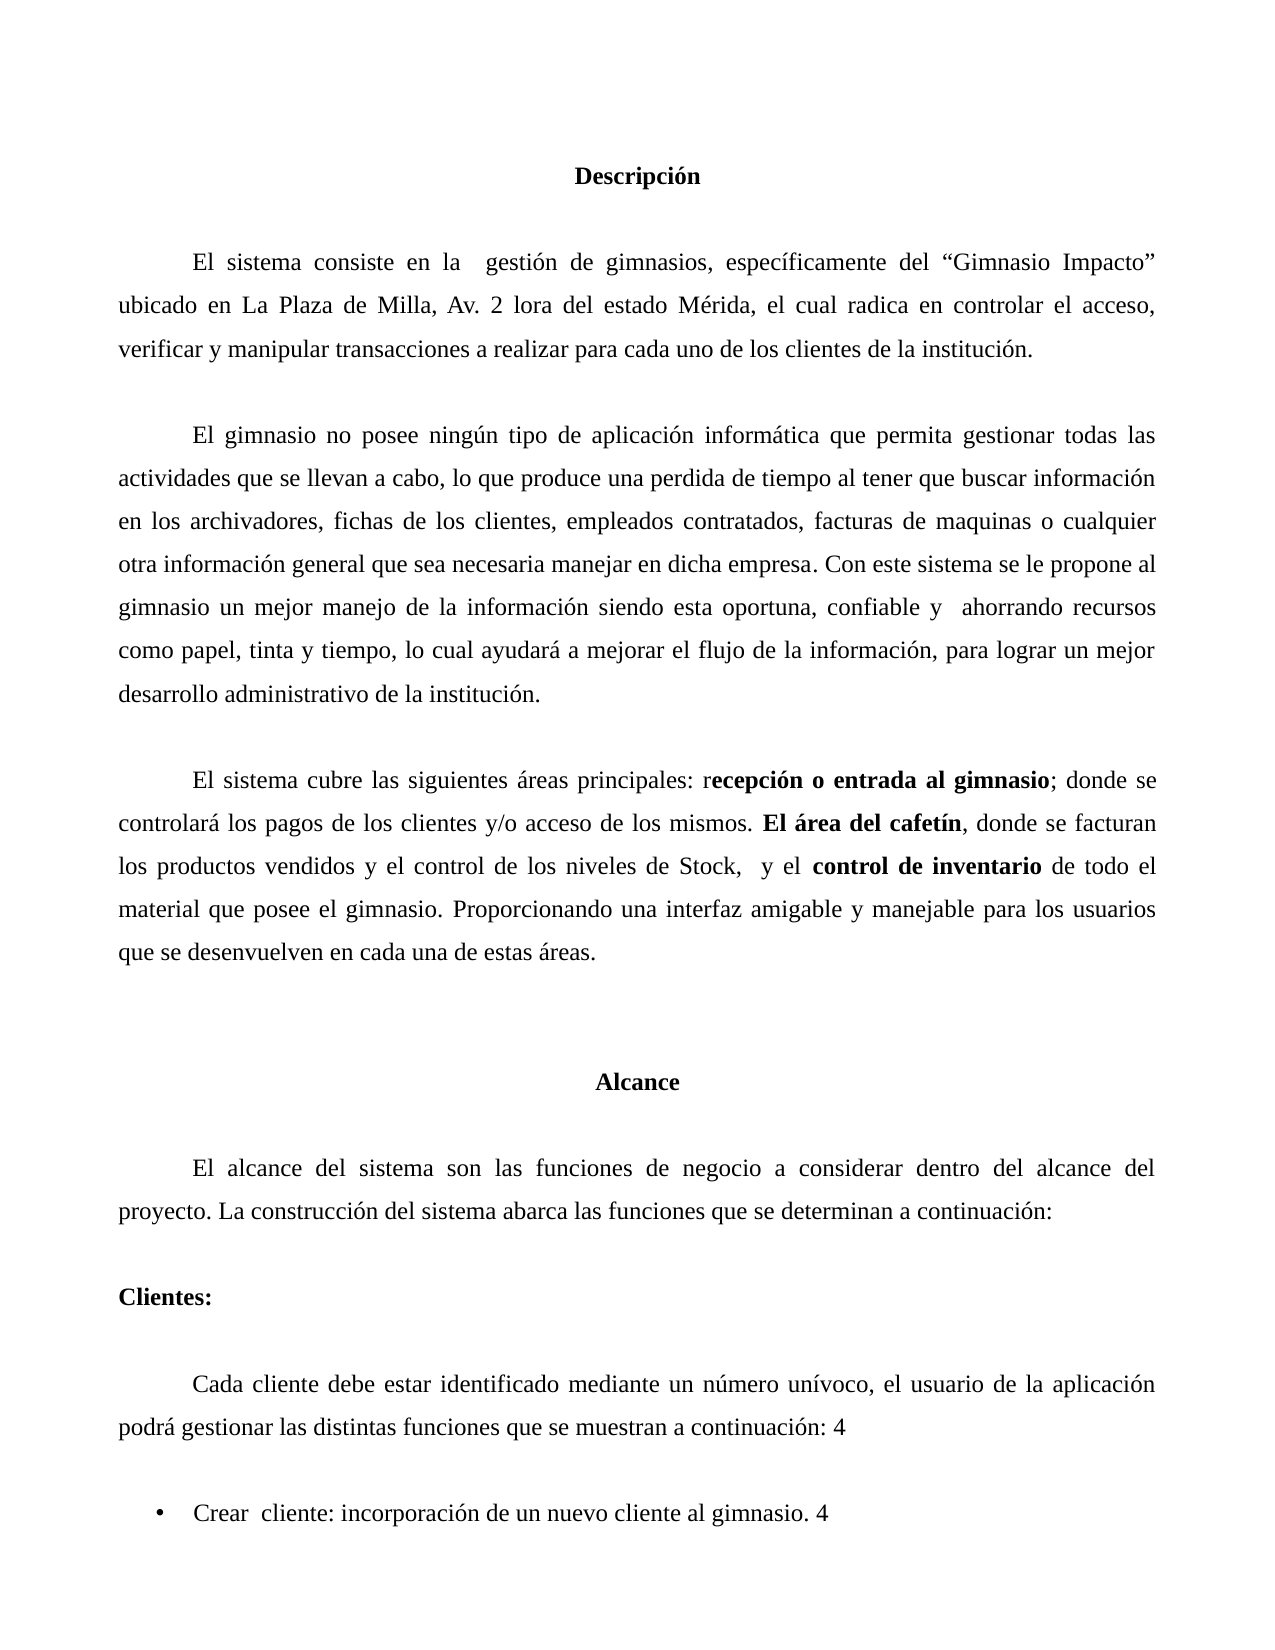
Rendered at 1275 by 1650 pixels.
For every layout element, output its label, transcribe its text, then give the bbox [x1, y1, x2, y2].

text Descripción [118, 161, 1157, 190]
text El gimnasio no posee ningún tipo de aplicación informática que permita gestionar todas las actividades que se llevan a cabo, lo que produce una perdida de tiempo al tener que buscar información en los archivadores, fichas de los clientes, empleados contratados, facturas de maquinas o cualquier otra información general que sea necesaria manejar en dicha empresa. Con este sistema se le propone al gimnasio un mejor manejo de la información siendo esta oportuna, confiable y ahorrando recursos como papel, tinta y tiempo, lo cual ayudará a mejorar el flujo de la información, para lograr un mejor desarrollo administrativo de la institución. [118, 420, 1157, 707]
text Alcance [118, 1067, 1157, 1096]
text El alcance del sistema son las funciones de negocio a considerar dentro del alcance del proyecto. La construcción del sistema abarca las funciones que se determinan a continuación: [118, 1153, 1157, 1225]
text El sistema consiste en la gestión de gimnasios, específicamente del “Gimnasio Impacto” ubicado en La Plaza de Milla, Av. 2 lora del estado Mérida, el cual radica en controlar el acceso, verificar y manipular transacciones a realizar para cada uno de los clientes de la institución. [118, 247, 1157, 362]
text Cada cliente debe estar identificado mediante un número unívoco, el usuario de la aplicación podrá gestionar las distintas funciones que se muestran a continuación:  [118, 1369, 1157, 1441]
list Crear cliente: incorporación de un nuevo cliente al gimnasio.  [156, 1498, 1157, 1527]
text Clientes: [118, 1282, 1157, 1311]
text El sistema cubre las siguientes áreas principales: recepción o entrada al gimnasio; donde se controlará los pagos de los clientes y/o acceso de los mismos. El área del cafetín, donde se facturan los productos vendidos y el control de los niveles de Stock, y el control de inventario de todo el material que posee el gimnasio. Proporcionando una interfaz amigable y manejable para los usuarios que se desenvuelven en cada una de estas áreas. [118, 765, 1157, 966]
